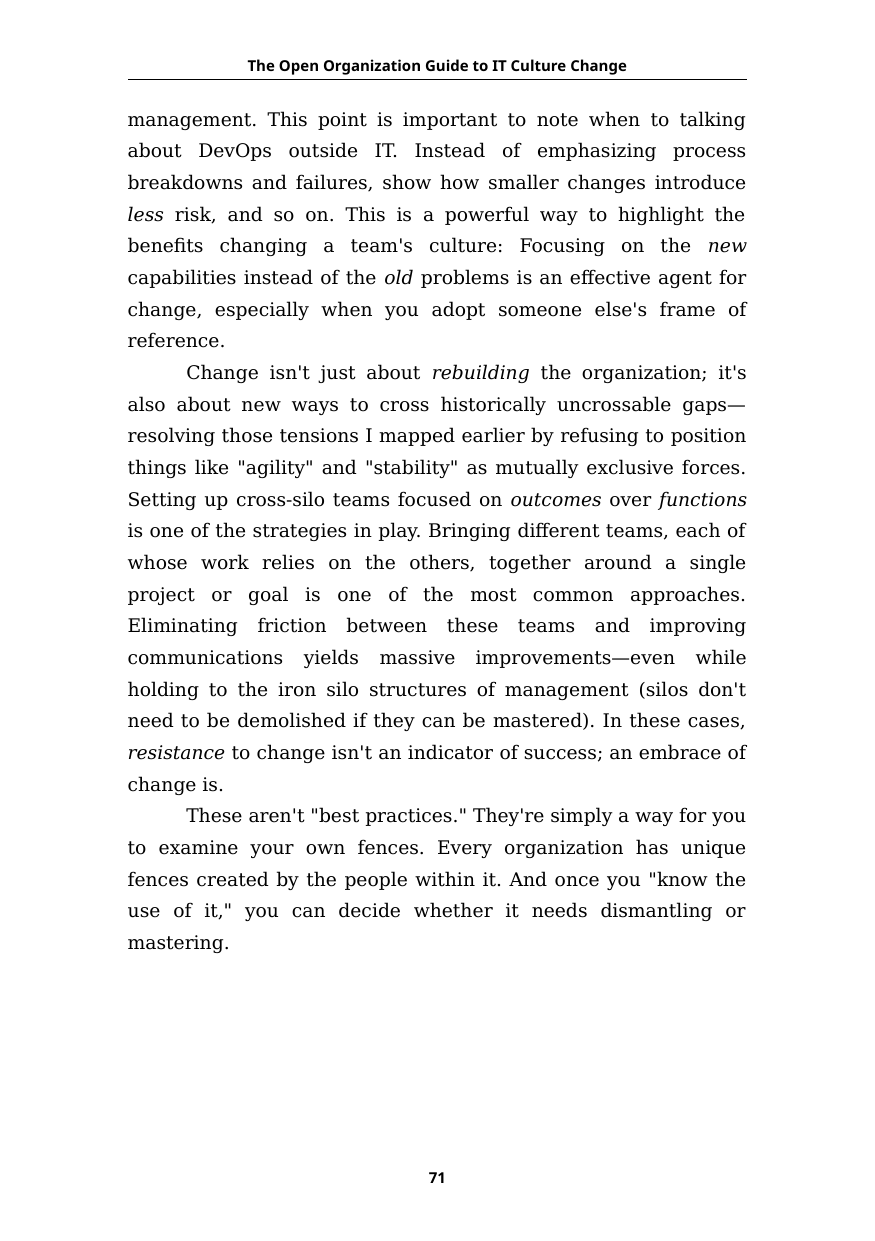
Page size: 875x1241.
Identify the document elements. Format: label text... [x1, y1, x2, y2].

text These aren't "best practices." They're simply a way for you to examine your own fences. Every organization has unique fences created by the people within it. And once you "know the use of it," you can decide whether it needs dismantling or mastering. [127, 805, 747, 954]
text Change isn't just about rebuilding the organization; it's also about new ways to cross historically uncrossable gaps—resolving those tensions I mapped earlier by refusing to position things like "agility" and "stability" as mutually exclusive forces. Setting up cross-silo teams focused on outcomes over functions is one of the strategies in play. Bringing different teams, each of whose work relies on the others, together around a single project or goal is one of the most common approaches. Eliminating friction between these teams and improving communications yields massive improvements—even while holding to the iron silo structures of management (silos don't need to be demolished if they can be mastered). In these cases, resistance to change isn't an indicator of success; an embrace of change is. [127, 362, 747, 796]
text management. This point is important to note when to talking about DevOps outside IT. Instead of emphasizing process breakdowns and failures, show how smaller changes introduce less risk, and so on. This is a powerful way to highlight the benefits changing a team's culture: Focusing on the new capabilities instead of the old problems is an effective agent for change, especially when you adopt someone else's frame of reference. [127, 109, 747, 352]
